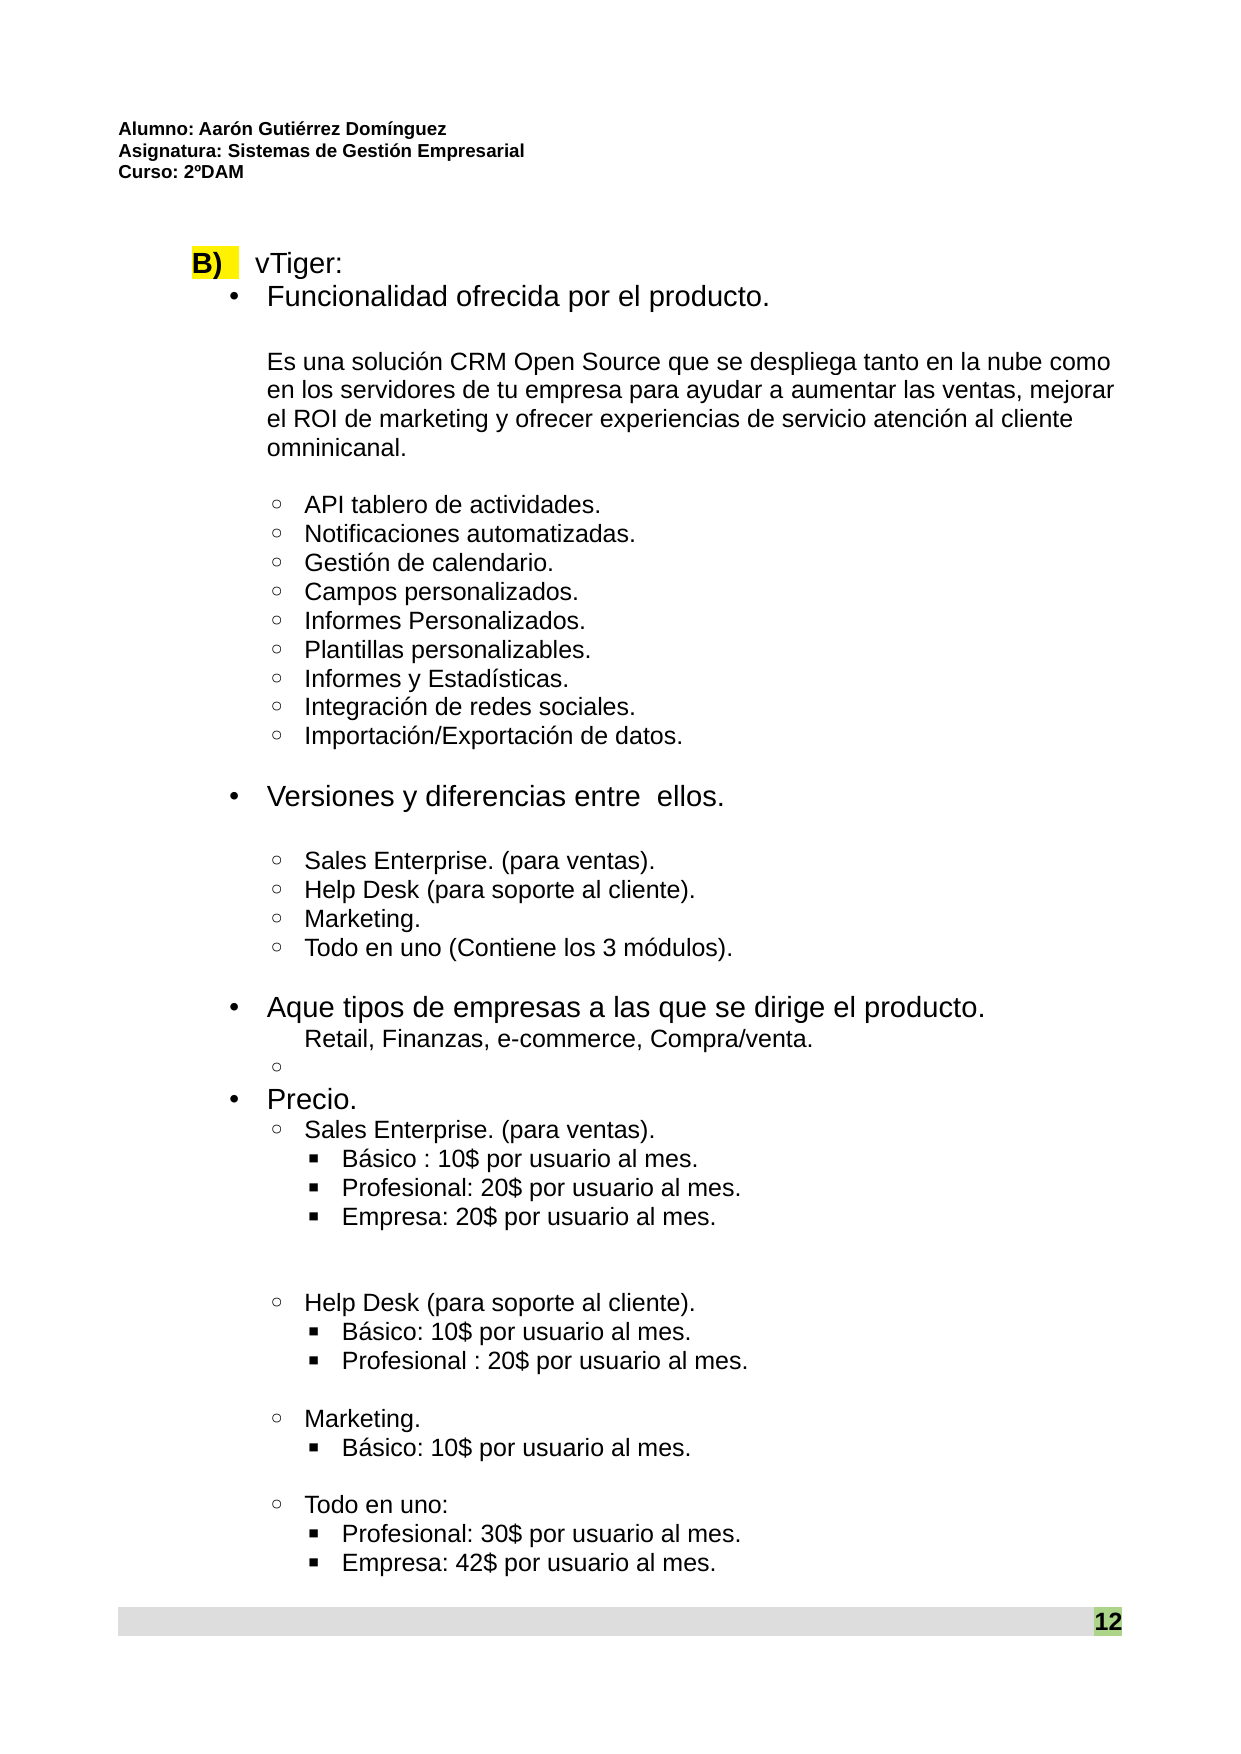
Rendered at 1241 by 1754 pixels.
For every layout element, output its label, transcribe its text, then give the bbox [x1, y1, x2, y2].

list Versiones y diferencias entre ellos. [229, 779, 1122, 813]
list Gestión de calendario. [267, 548, 1122, 577]
list Campos personalizados. [267, 577, 1122, 606]
list Todo en uno: [267, 1490, 1122, 1519]
list Sales Enterprise. (para ventas). [267, 846, 1122, 875]
list Integración de redes sociales. [267, 692, 1122, 721]
list Notificaciones automatizadas. [267, 519, 1122, 548]
list Aque tipos de empresas a las que se dirige el producto. [229, 990, 1122, 1024]
list Informes y Estadísticas. [267, 663, 1122, 692]
list Todo en uno (Contiene los 3 módulos). [267, 933, 1122, 962]
list Básico: 10$ por usuario al mes. [304, 1432, 1122, 1461]
list Básico : 10$ por usuario al mes. [304, 1144, 1122, 1173]
list Importación/Exportación de datos. [267, 721, 1122, 750]
text B) vTiger: [118, 246, 1122, 279]
list Sales Enterprise. (para ventas). [267, 1115, 1122, 1144]
list Básico: 10$ por usuario al mes. [304, 1317, 1122, 1346]
list Es una solución CRM Open Source que se despliega tanto en la nube como en los servidores de tu empresa para ayudar a aumentar las ventas, mejorar el ROI de marketing y ofrecer experiencias de servicio atención al cliente omninicanal. [229, 347, 1122, 462]
list Profesional : 20$ por usuario al mes. [304, 1346, 1122, 1375]
list Precio. [229, 1082, 1122, 1115]
list Retail, Finanzas, e-commerce, Compra/venta. [267, 1024, 1122, 1053]
list Help Desk (para soporte al cliente). [267, 875, 1122, 904]
list API tablero de actividades. [267, 490, 1122, 519]
list Informes Personalizados. [267, 606, 1122, 635]
list Help Desk (para soporte al cliente). [267, 1288, 1122, 1317]
list Marketing. [267, 1404, 1122, 1432]
list Empresa: 42$ por usuario al mes. [304, 1548, 1122, 1577]
list Profesional: 20$ por usuario al mes. [304, 1173, 1122, 1202]
list Profesional: 30$ por usuario al mes. [304, 1519, 1122, 1548]
list Marketing. [267, 904, 1122, 933]
list Plantillas personalizables. [267, 635, 1122, 663]
list Funcionalidad ofrecida por el producto. [229, 279, 1122, 313]
list Empresa: 20$ por usuario al mes. [304, 1202, 1122, 1231]
